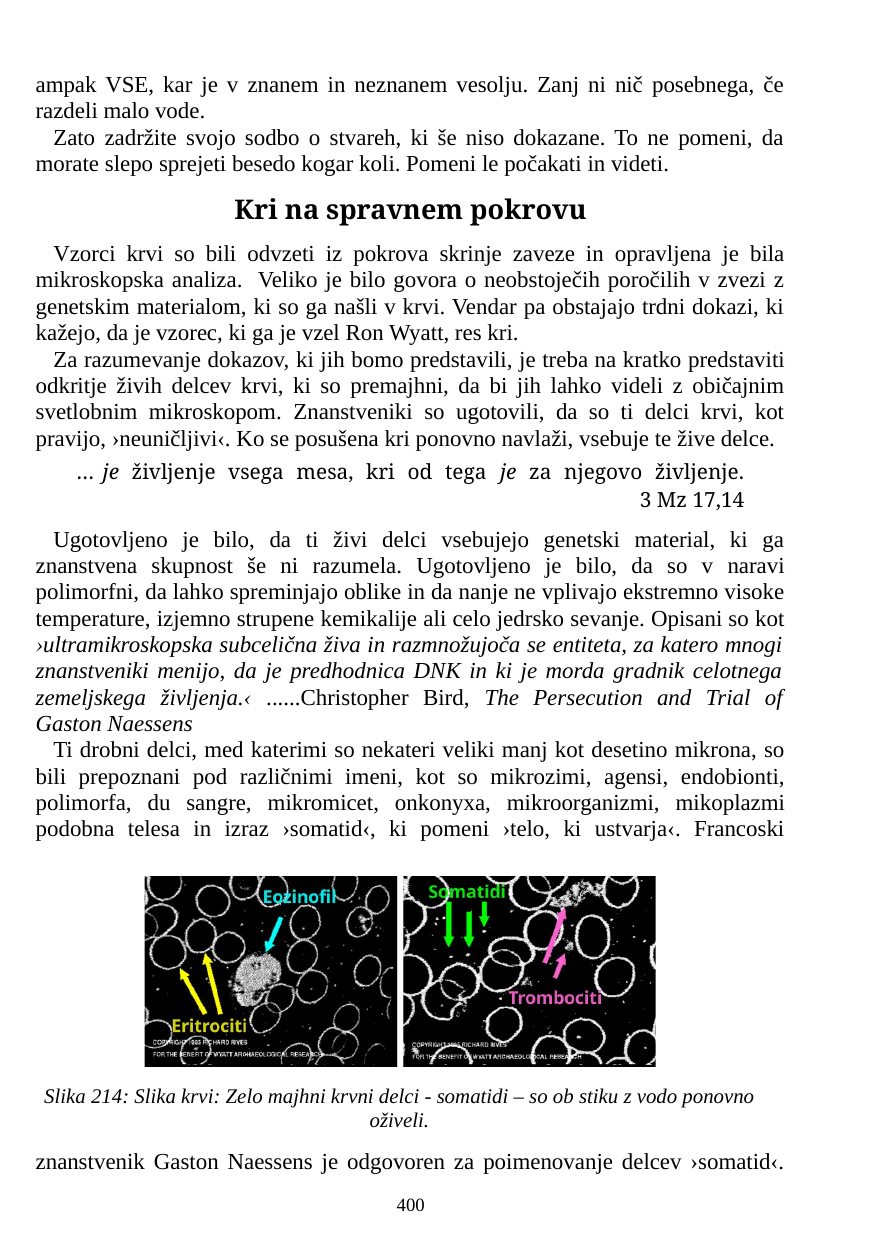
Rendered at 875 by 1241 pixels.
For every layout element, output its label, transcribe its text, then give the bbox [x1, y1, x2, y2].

subtitle Kri na spravnem pokrovu [35, 191, 786, 228]
text Vzorci krvi so bili odvzeti iz pokrova skrinje zaveze in opravljena je bila mikroskopska analiza. Veliko je bilo govora o neobstoječih poročilih v zvezi z genetskim materialom, ki so ga našli v krvi. Vendar pa obstajajo trdni dokazi, ki kažejo, da je vzorec, ki ga je vzel Ron Wyatt, res kri. [35, 240, 786, 346]
text Ti drobni delci, med katerimi so nekateri veliki manj kot desetino mikrona, so bili prepoznani pod različnimi imeni, kot so mikrozimi, agensi, endobionti, polimorfa, du sangre, mikromicet, onkonyxa, mikroorganizmi, mikoplazmi podobna telesa in izraz ›somatid‹, ki pomeni ›telo, ki ustvarja‹. Francoski znanstvenik Gaston Naessens je odgovoren za poimenovanje delcev ›somatid‹. [26, 736, 786, 1175]
text Za razumevanje dokazov, ki jih bomo predstavili, je treba na kratko predstaviti odkritje živih delcev krvi, ki so premajhni, da bi jih lahko videli z običajnim svetlobnim mikroskopom. Znanstveniki so ugotovili, da so ti delci krvi, kot pravijo, ›neuničljivi‹. Ko se posušena kri ponovno navlaži, vsebuje te žive delce. [35, 346, 786, 451]
text Zato zadržite svojo sodbo o stvareh, ki še niso dokazane. To ne pomeni, da morate slepo sprejeti besedo kogar koli. Pomeni le počakati in videti. [35, 123, 786, 176]
picture [144, 876, 656, 1067]
text Ugotovljeno je bilo, da ti živi delci vsebujejo genetski material, ki ga znanstvena skupnost še ni razumela. Ugotovljeno je bilo, da so v naravi polimorfni, da lahko spreminjajo oblike in da nanje ne vplivajo ekstremno visoke temperature, izjemno strupene kemikalije ali celo jedrsko sevanje. Opisani so kot ›ultramikroskopska subcelična živa in razmnožujoča se entiteta, za katero mnogi znanstveniki menijo, da je predhodnica DNK in ki je morda gradnik celotnega zemeljskega življenja.‹ ......Christopher Bird, The Persecution and Trial of Gaston Naessens [35, 526, 786, 736]
text ampak VSE, kar je v znanem in neznanem vesolju. Zanj ni nič posebnega, če razdeli malo vode. [35, 71, 786, 123]
text Slika 214: Slika krvi: Zelo majhni krvni delci - somatidi – so ob stiku z vodo ponovno oživeli. [35, 1081, 765, 1132]
text … je življenje vsega mesa, kri od tega je za njegovo življenje. 3 Mz 17,14 [77, 457, 744, 514]
